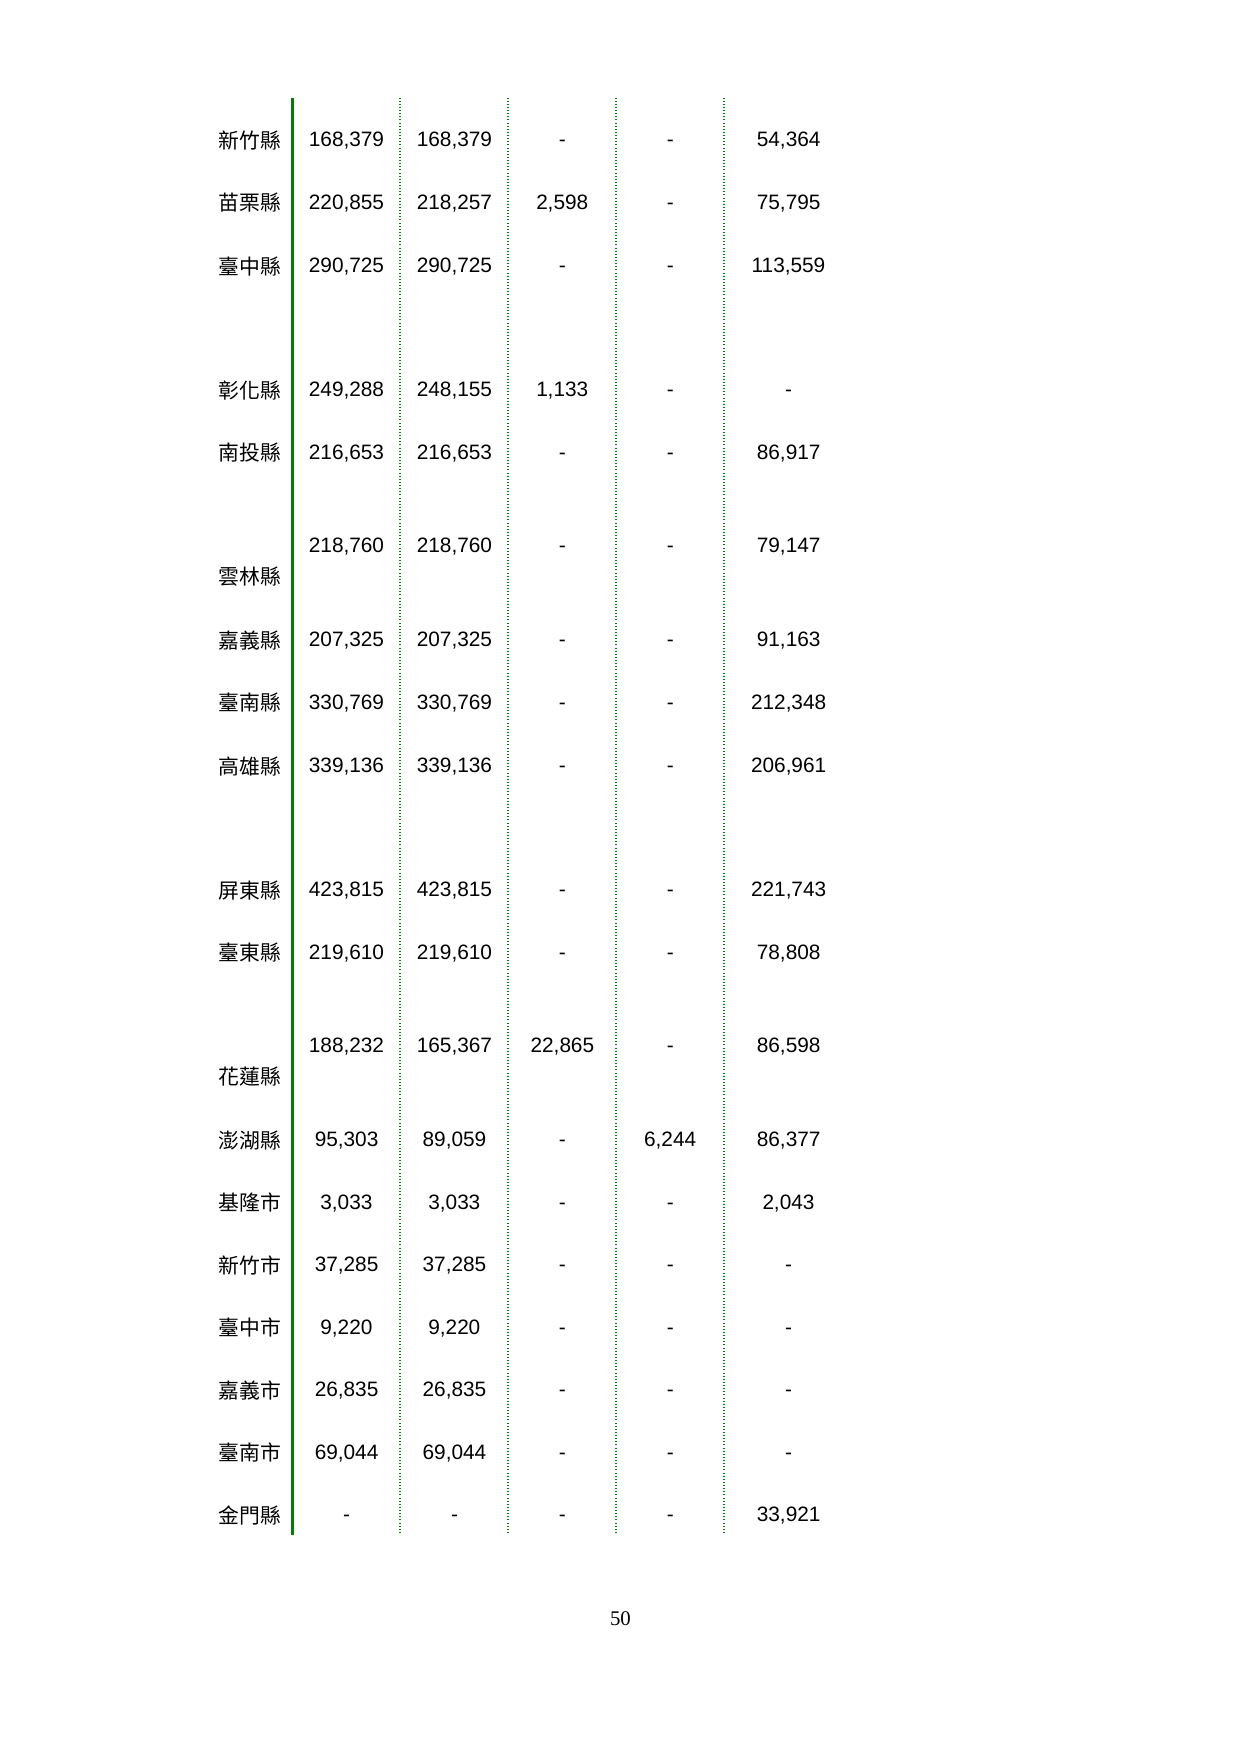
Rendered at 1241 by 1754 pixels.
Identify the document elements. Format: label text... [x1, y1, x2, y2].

table_cell 248,155 [400, 286, 508, 410]
table_cell 221,743 [724, 786, 853, 910]
table_cell 2,598 [508, 160, 616, 222]
table_cell 臺南縣 [207, 660, 291, 722]
table_cell 86,917 [724, 410, 853, 472]
table_cell - [508, 473, 616, 596]
table_cell 69,044 [400, 1410, 508, 1472]
table_cell - [724, 286, 853, 410]
table_cell 249,288 [294, 286, 400, 410]
table_cell 168,379 [294, 98, 400, 160]
table_cell - [508, 410, 616, 472]
table_cell - [724, 1285, 853, 1347]
table_cell 290,725 [294, 223, 400, 286]
table_cell - [724, 1348, 853, 1410]
table_cell - [616, 160, 724, 222]
table_cell 37,285 [294, 1223, 400, 1285]
table_cell 188,232 [294, 973, 400, 1096]
table_cell 212,348 [724, 660, 853, 722]
table_cell 37,285 [400, 1223, 508, 1285]
table_cell - [616, 1348, 724, 1410]
table_cell - [616, 660, 724, 722]
table_cell 89,059 [400, 1096, 508, 1160]
table_cell 苗栗縣 [207, 160, 291, 222]
table_cell 3,033 [400, 1160, 508, 1222]
table_cell - [616, 1285, 724, 1347]
table_cell 嘉義縣 [207, 596, 291, 660]
table_cell 75,795 [724, 160, 853, 222]
table_cell - [616, 1473, 724, 1535]
table_cell 9,220 [400, 1285, 508, 1347]
table_cell 6,244 [616, 1096, 724, 1160]
table_cell 金門縣 [207, 1473, 291, 1535]
table_cell 290,725 [400, 223, 508, 286]
table_cell - [724, 1410, 853, 1472]
table_cell 219,610 [294, 910, 400, 972]
table_cell - [616, 223, 724, 286]
table_cell - [508, 1348, 616, 1410]
table_cell - [616, 596, 724, 660]
table_cell - [616, 1160, 724, 1222]
table_cell 113,559 [724, 223, 853, 286]
table_cell - [616, 1223, 724, 1285]
table_cell 78,808 [724, 910, 853, 972]
table_cell 9,220 [294, 1285, 400, 1347]
table_cell - [508, 1410, 616, 1472]
table_cell - [616, 786, 724, 910]
table_cell 207,325 [400, 596, 508, 660]
table_cell 339,136 [400, 723, 508, 786]
table_cell - [616, 410, 724, 472]
table_cell - [616, 1410, 724, 1472]
table_cell - [724, 1223, 853, 1285]
table_cell - [508, 1096, 616, 1160]
table_cell 330,769 [294, 660, 400, 722]
table_cell 22,865 [508, 973, 616, 1096]
table_cell - [616, 473, 724, 596]
table_cell 33,921 [724, 1473, 853, 1535]
table_cell 91,163 [724, 596, 853, 660]
table_cell 220,855 [294, 160, 400, 222]
table_cell - [508, 1160, 616, 1222]
table_cell 嘉義市 [207, 1348, 291, 1410]
table_cell 屏東縣 [207, 786, 291, 910]
table_cell 1,133 [508, 286, 616, 410]
table_cell - [508, 98, 616, 160]
table_cell 臺東縣 [207, 910, 291, 972]
table_cell 2,043 [724, 1160, 853, 1222]
table_cell 339,136 [294, 723, 400, 786]
table_cell 86,377 [724, 1096, 853, 1160]
table_cell 216,653 [294, 410, 400, 472]
table_cell - [616, 973, 724, 1096]
table_cell 臺南市 [207, 1410, 291, 1472]
table_cell 165,367 [400, 973, 508, 1096]
table_cell 彰化縣 [207, 286, 291, 410]
table_cell 臺中縣 [207, 223, 291, 286]
table_cell - [616, 723, 724, 786]
table_cell 168,379 [400, 98, 508, 160]
table_cell - [616, 286, 724, 410]
table_cell 高雄縣 [207, 723, 291, 786]
table_cell 54,364 [724, 98, 853, 160]
table_cell 218,257 [400, 160, 508, 222]
table_cell - [508, 1223, 616, 1285]
table_cell 新竹縣 [207, 98, 291, 160]
table_cell - [294, 1473, 400, 1535]
table_cell - [508, 786, 616, 910]
table_cell - [508, 596, 616, 660]
table_cell 基隆市 [207, 1160, 291, 1222]
table_cell - [508, 1285, 616, 1347]
table_cell - [400, 1473, 508, 1535]
table_cell - [616, 910, 724, 972]
table_cell 216,653 [400, 410, 508, 472]
table_cell 330,769 [400, 660, 508, 722]
table_cell 26,835 [400, 1348, 508, 1410]
table_cell - [508, 723, 616, 786]
table_cell 雲林縣 [207, 473, 291, 596]
table_cell 79,147 [724, 473, 853, 596]
table_cell 86,598 [724, 973, 853, 1096]
table_cell 澎湖縣 [207, 1096, 291, 1160]
table_cell 花蓮縣 [207, 973, 291, 1096]
table_cell 南投縣 [207, 410, 291, 472]
table_cell - [508, 910, 616, 972]
table_cell 95,303 [294, 1096, 400, 1160]
table_cell 26,835 [294, 1348, 400, 1410]
table_cell 219,610 [400, 910, 508, 972]
table_cell 3,033 [294, 1160, 400, 1222]
table_cell 423,815 [400, 786, 508, 910]
table_cell 臺中市 [207, 1285, 291, 1347]
table_cell 218,760 [400, 473, 508, 596]
table_cell - [508, 223, 616, 286]
table_cell 69,044 [294, 1410, 400, 1472]
table_cell 218,760 [294, 473, 400, 596]
table_cell 207,325 [294, 596, 400, 660]
table_cell 206,961 [724, 723, 853, 786]
table_cell 423,815 [294, 786, 400, 910]
table_cell - [508, 1473, 616, 1535]
table_cell 新竹市 [207, 1223, 291, 1285]
table_cell - [616, 98, 724, 160]
table_cell - [508, 660, 616, 722]
